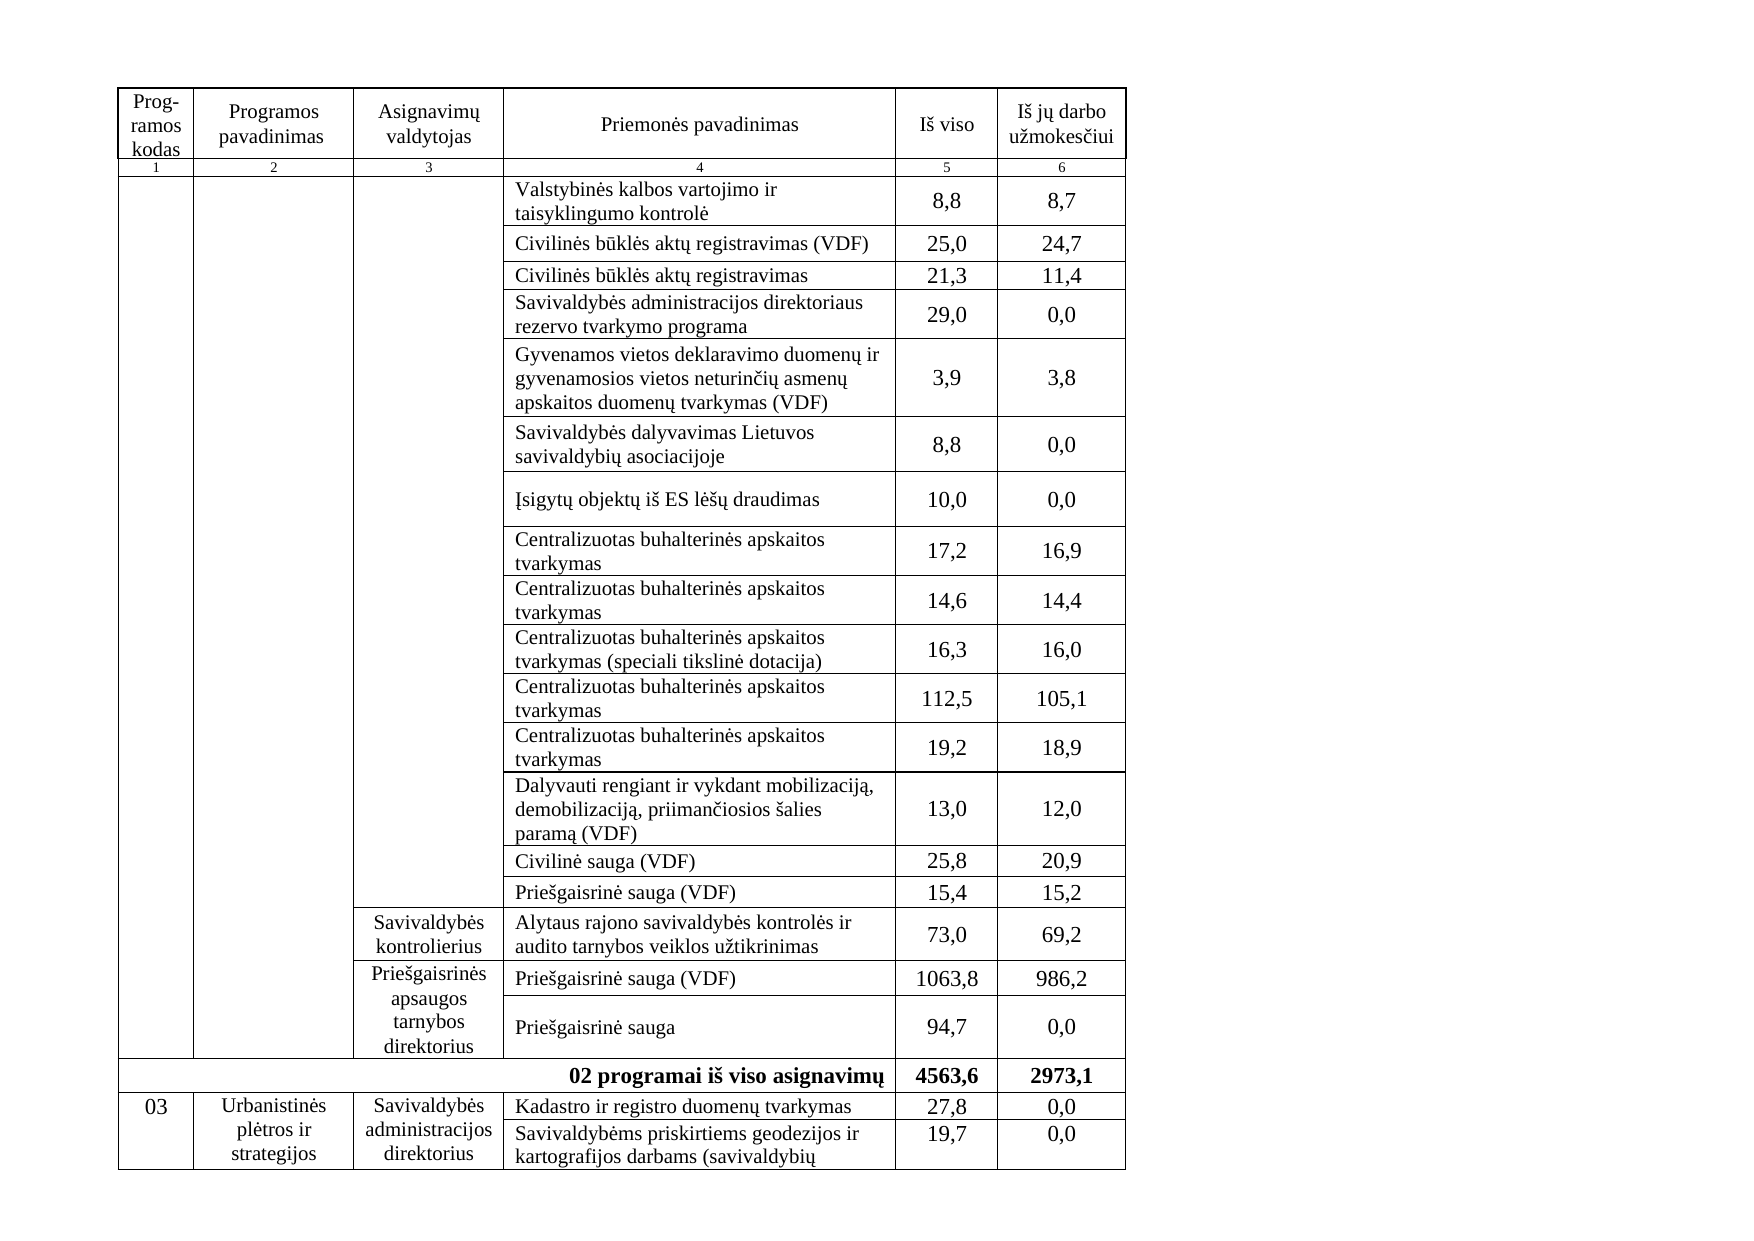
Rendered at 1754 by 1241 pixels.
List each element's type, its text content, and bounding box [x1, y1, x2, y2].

table_cell 105,1 [998, 674, 1125, 722]
table_cell [1126, 289, 1149, 338]
table_cell 8,8 [896, 417, 997, 471]
table_cell 12,0 [998, 773, 1125, 845]
table_cell Dalyvauti rengiant ir vykdant mobilizaciją, demobilizaciją, priimančiosios šalies paramą (VDF) [504, 773, 895, 845]
table_cell 94,7 [896, 996, 997, 1058]
table_cell 14,4 [998, 576, 1125, 624]
table_cell [1126, 575, 1149, 624]
table_header Asignavimų valdytojas [354, 89, 503, 158]
table_cell Kadastro ir registro duomenų tvarkymas [504, 1093, 895, 1119]
table_cell 8,8 [896, 177, 997, 225]
table_cell 4 [504, 159, 895, 176]
table_cell 15,4 [896, 877, 997, 907]
table_cell 73,0 [896, 908, 997, 960]
table_cell 3 [354, 159, 503, 176]
table_cell 0,0 [998, 472, 1125, 526]
table_cell 2973,1 [998, 1059, 1125, 1092]
table_cell [1126, 1058, 1149, 1092]
table_cell 986,2 [998, 961, 1125, 995]
table_cell 03 [119, 1093, 193, 1168]
table_cell Priešgaisrinė sauga (VDF) [504, 961, 895, 995]
table_cell Centralizuotas buhalterinės apskaitos tvarkymas [504, 576, 895, 624]
table_cell 14,6 [896, 576, 997, 624]
table_header Prog-ramos kodas [119, 89, 193, 158]
table_cell 20,9 [998, 846, 1125, 876]
table_cell [1126, 673, 1149, 722]
table_cell 0,0 [998, 417, 1125, 471]
table_cell Alytaus rajono savivaldybės kontrolės ir audito tarnybos veiklos užtikrinimas [504, 908, 895, 960]
table_cell 29,0 [896, 290, 997, 338]
table_cell 8,7 [998, 177, 1125, 225]
table_cell Centralizuotas buhalterinės apskaitos tvarkymas (speciali tikslinė dotacija) [504, 625, 895, 673]
table_cell 19,7 [896, 1120, 997, 1168]
table_cell 6 [998, 159, 1125, 176]
table_cell 3,9 [896, 339, 997, 416]
table_cell 13,0 [896, 773, 997, 845]
table_cell [194, 177, 353, 1058]
table_cell [119, 177, 193, 1058]
table_cell [1126, 995, 1149, 1058]
table_cell [1126, 624, 1149, 673]
table_cell 25,0 [896, 226, 997, 261]
table_cell [1126, 338, 1149, 416]
table_cell [1126, 907, 1149, 960]
table_cell [1126, 876, 1149, 907]
table_cell Centralizuotas buhalterinės apskaitos tvarkymas [504, 527, 895, 575]
table_cell Priešgaisrinė sauga (VDF) [504, 877, 895, 907]
table_cell Civilinės būklės aktų registravimas [504, 262, 895, 289]
table_cell [1126, 526, 1149, 575]
table_cell 21,3 [896, 262, 997, 289]
table_cell 02 programai iš viso asignavimų [119, 1059, 895, 1092]
table_cell Urbanistinės plėtros ir strategijos [194, 1093, 353, 1168]
table_cell 69,2 [998, 908, 1125, 960]
table_cell [1126, 845, 1149, 876]
table_cell Savivaldybės administracijos direktoriaus rezervo tvarkymo programa [504, 290, 895, 338]
table_cell Civilinės būklės aktų registravimas (VDF) [504, 226, 895, 261]
table_cell [1126, 1119, 1149, 1168]
table_header Iš viso [896, 89, 997, 158]
table_cell 0,0 [998, 1093, 1125, 1119]
table_cell Gyvenamos vietos deklaravimo duomenų ir gyvenamosios vietos neturinčių asmenų apskaitos duomenų tvarkymas (VDF) [504, 339, 895, 416]
table_cell [1127, 132, 1149, 158]
table_cell 16,0 [998, 625, 1125, 673]
table_cell 4563,6 [896, 1059, 997, 1092]
table_cell 11,4 [998, 262, 1125, 289]
table_cell [1126, 416, 1149, 471]
table_cell 15,2 [998, 877, 1125, 907]
table_cell [354, 177, 503, 907]
table_header Priemonės pavadinimas [504, 89, 895, 158]
table_cell Priešgaisrinės apsaugos tarnybos direktorius [354, 961, 503, 1058]
table_cell 10,0 [896, 472, 997, 526]
table_cell 1063,8 [896, 961, 997, 995]
table_cell 112,5 [896, 674, 997, 722]
table_cell 17,2 [896, 527, 997, 575]
table_cell Civilinė sauga (VDF) [504, 846, 895, 876]
table_header Programos pavadinimas [194, 89, 353, 158]
table_cell 16,3 [896, 625, 997, 673]
table_cell Centralizuotas buhalterinės apskaitos tvarkymas [504, 674, 895, 722]
table_cell 25,8 [896, 846, 997, 876]
table_cell Savivaldybės dalyvavimas Lietuvos savivaldybių asociacijoje [504, 417, 895, 471]
table_cell 18,9 [998, 723, 1125, 771]
table_cell 1 [119, 159, 193, 176]
table_cell Savivaldybės administracijos direktorius [354, 1093, 503, 1168]
table_cell 16,9 [998, 527, 1125, 575]
table_cell [1126, 176, 1149, 225]
table_cell [1126, 1092, 1149, 1119]
table_cell Įsigytų objektų iš ES lėšų draudimas [504, 472, 895, 526]
table_cell 27,8 [896, 1093, 997, 1119]
table_cell [1126, 722, 1149, 771]
table_cell [1126, 225, 1149, 261]
table_cell Savivaldybėms priskirtiems geodezijos ir kartografijos darbams (savivaldybių [504, 1120, 895, 1168]
table_cell 0,0 [998, 290, 1125, 338]
table_header [1127, 87, 1149, 132]
table_cell 0,0 [998, 996, 1125, 1058]
table_cell Priešgaisrinė sauga [504, 996, 895, 1058]
table_cell 24,7 [998, 226, 1125, 261]
table_cell 2 [194, 159, 353, 176]
table_cell Savivaldybės kontrolierius [354, 908, 503, 960]
table_cell [1126, 261, 1149, 289]
table_cell 0,0 [998, 1120, 1125, 1168]
table_cell 5 [896, 159, 997, 176]
table_cell Centralizuotas buhalterinės apskaitos tvarkymas [504, 723, 895, 771]
table_cell [1126, 960, 1149, 995]
table_cell [1126, 158, 1149, 176]
table_cell [1126, 771, 1149, 845]
table_cell 3,8 [998, 339, 1125, 416]
table_cell 19,2 [896, 723, 997, 771]
table_cell Valstybinės kalbos vartojimo ir taisyklingumo kontrolė [504, 177, 895, 225]
table_header Iš jų darbo užmokesčiui [998, 89, 1125, 158]
table_cell [1126, 471, 1149, 526]
